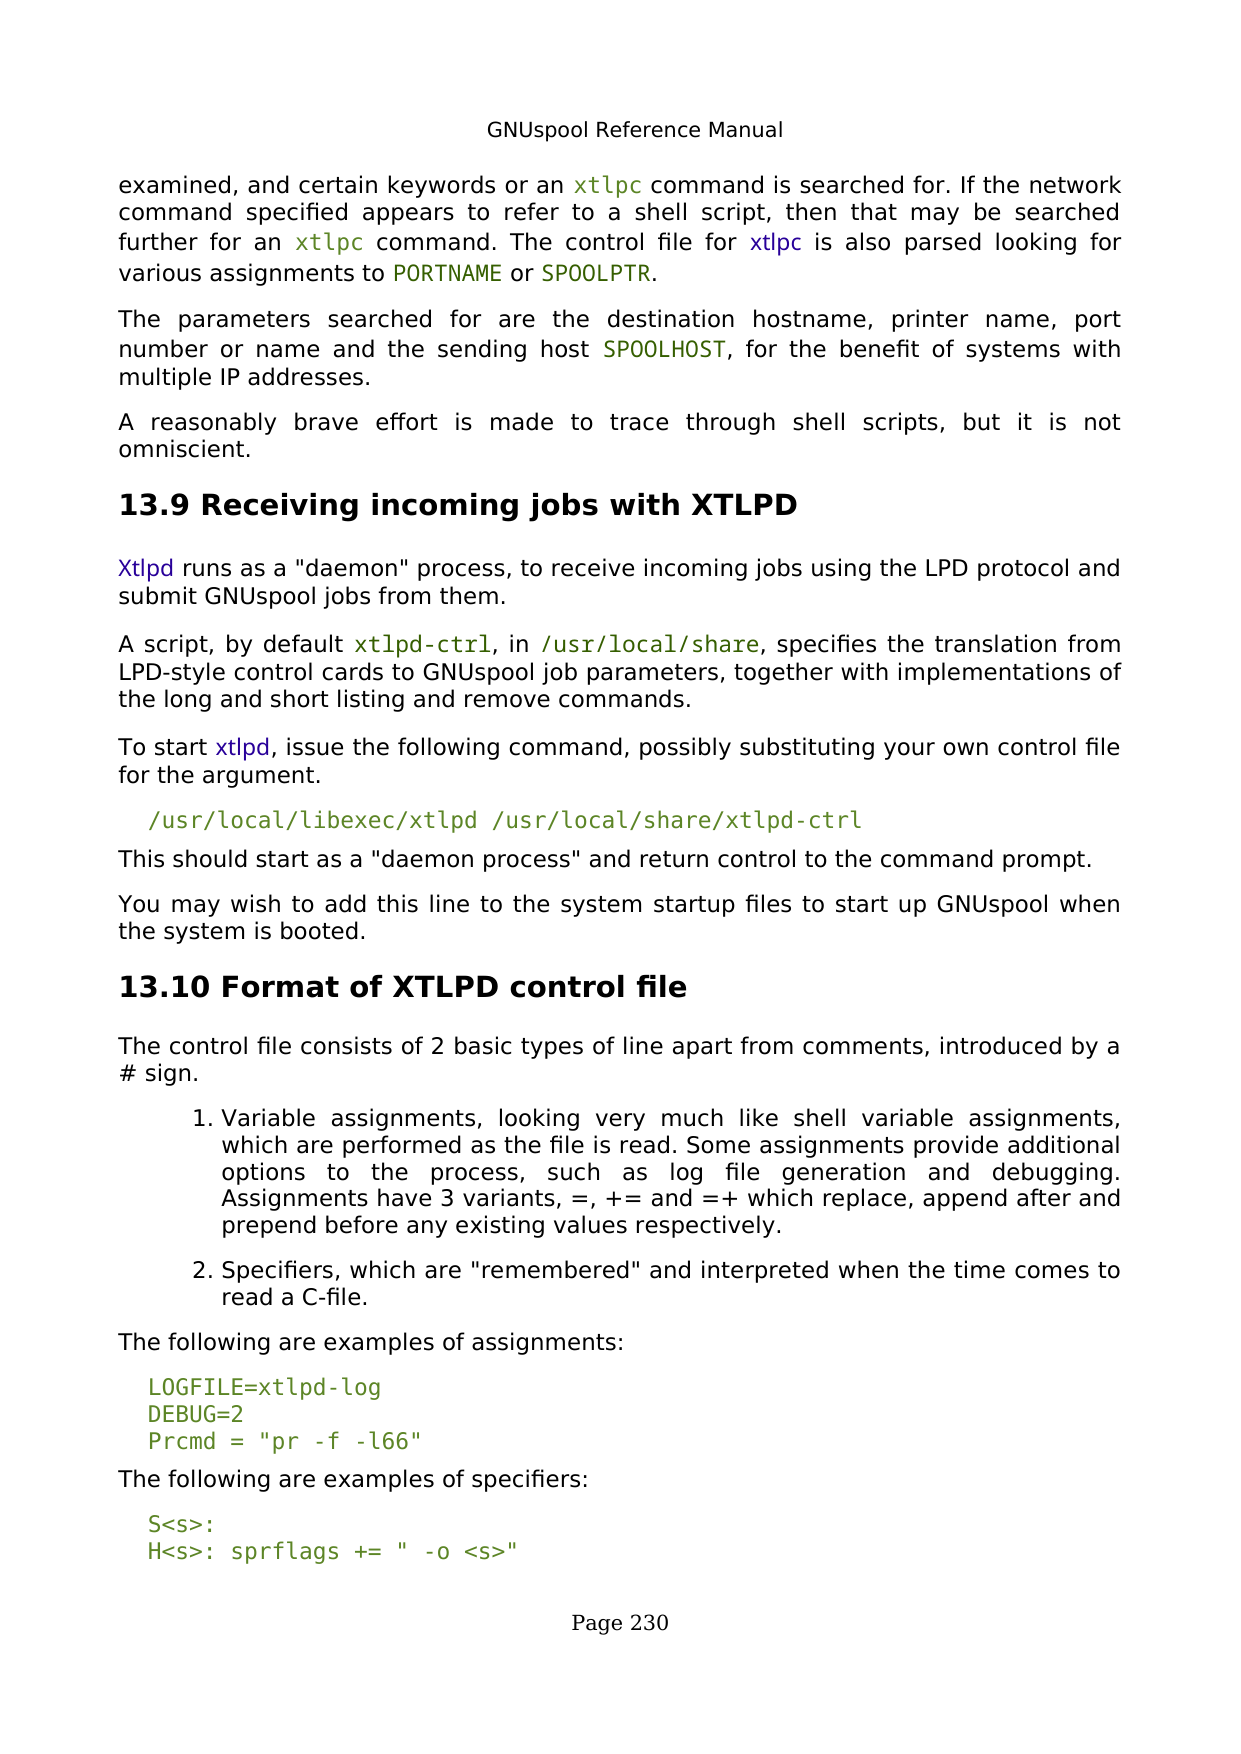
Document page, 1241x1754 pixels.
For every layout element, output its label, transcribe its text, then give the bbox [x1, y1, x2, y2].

text To start xtlpd, issue the following command, possibly substituting your own control file for the argument. [118, 731, 1122, 789]
list Specifiers, which are "remembered" and interpreted when the time comes to read a C-file. [192, 1257, 1122, 1311]
text Xtlpd runs as a "daemon" process, to receive incoming jobs using the LPD protocol and submit GNUspool jobs from them. [118, 552, 1122, 610]
text The control file consists of 2 basic types of line apart from comments, introduced by a # sign. [118, 1033, 1122, 1087]
text LOGFILE=xtlpd-log DEBUG=2 Prcmd = "pr -f -l66" [148, 1374, 1122, 1455]
text A reasonably brave effort is made to trace through shell scripts, but it is not omniscient. [118, 409, 1122, 463]
text The following are examples of assignments: [118, 1329, 1122, 1356]
text examined, and certain keywords or an xtlpc command is searched for. If the network command specified appears to refer to a shell script, then that may be searched further for an xtlpc command. The control file for xtlpc is also parsed looking for various assignments to PORTNAME or SPOOLPTR. [118, 172, 1122, 288]
text You may wish to add this line to the system startup files to start up GNUspool when the system is booted. [118, 891, 1122, 945]
list Variable assignments, looking very much like shell variable assignments, which are performed as the file is read. Some assignments provide additional options to the process, such as log file generation and debugging. Assignments have 3 variants, =, += and =+ which replace, append after and prepend before any existing values respectively. [192, 1105, 1122, 1239]
text S<s>: H<s>: sprflags += " -o <s>" [148, 1512, 1122, 1565]
text /usr/local/libexec/xtlpd /usr/local/share/xtlpd-ctrl [148, 807, 1122, 834]
text This should start as a "daemon process" and return control to the command prompt. [118, 846, 1122, 873]
text The following are examples of specifiers: [118, 1467, 1122, 1493]
subtitle Receiving incoming jobs with XTLPD [118, 488, 1122, 522]
subtitle Format of XTLPD control file [118, 970, 1122, 1004]
text The parameters searched for are the destination hostname, printer name, port number or name and the sending host SPOOLHOST, for the benefit of systems with multiple IP addresses. [118, 306, 1122, 391]
text A script, by default xtlpd-ctrl, in /usr/local/share, specifies the translation from LPD-style control cards to GNUspool job parameters, together with implementations of the long and short listing and remove commands. [118, 628, 1122, 713]
